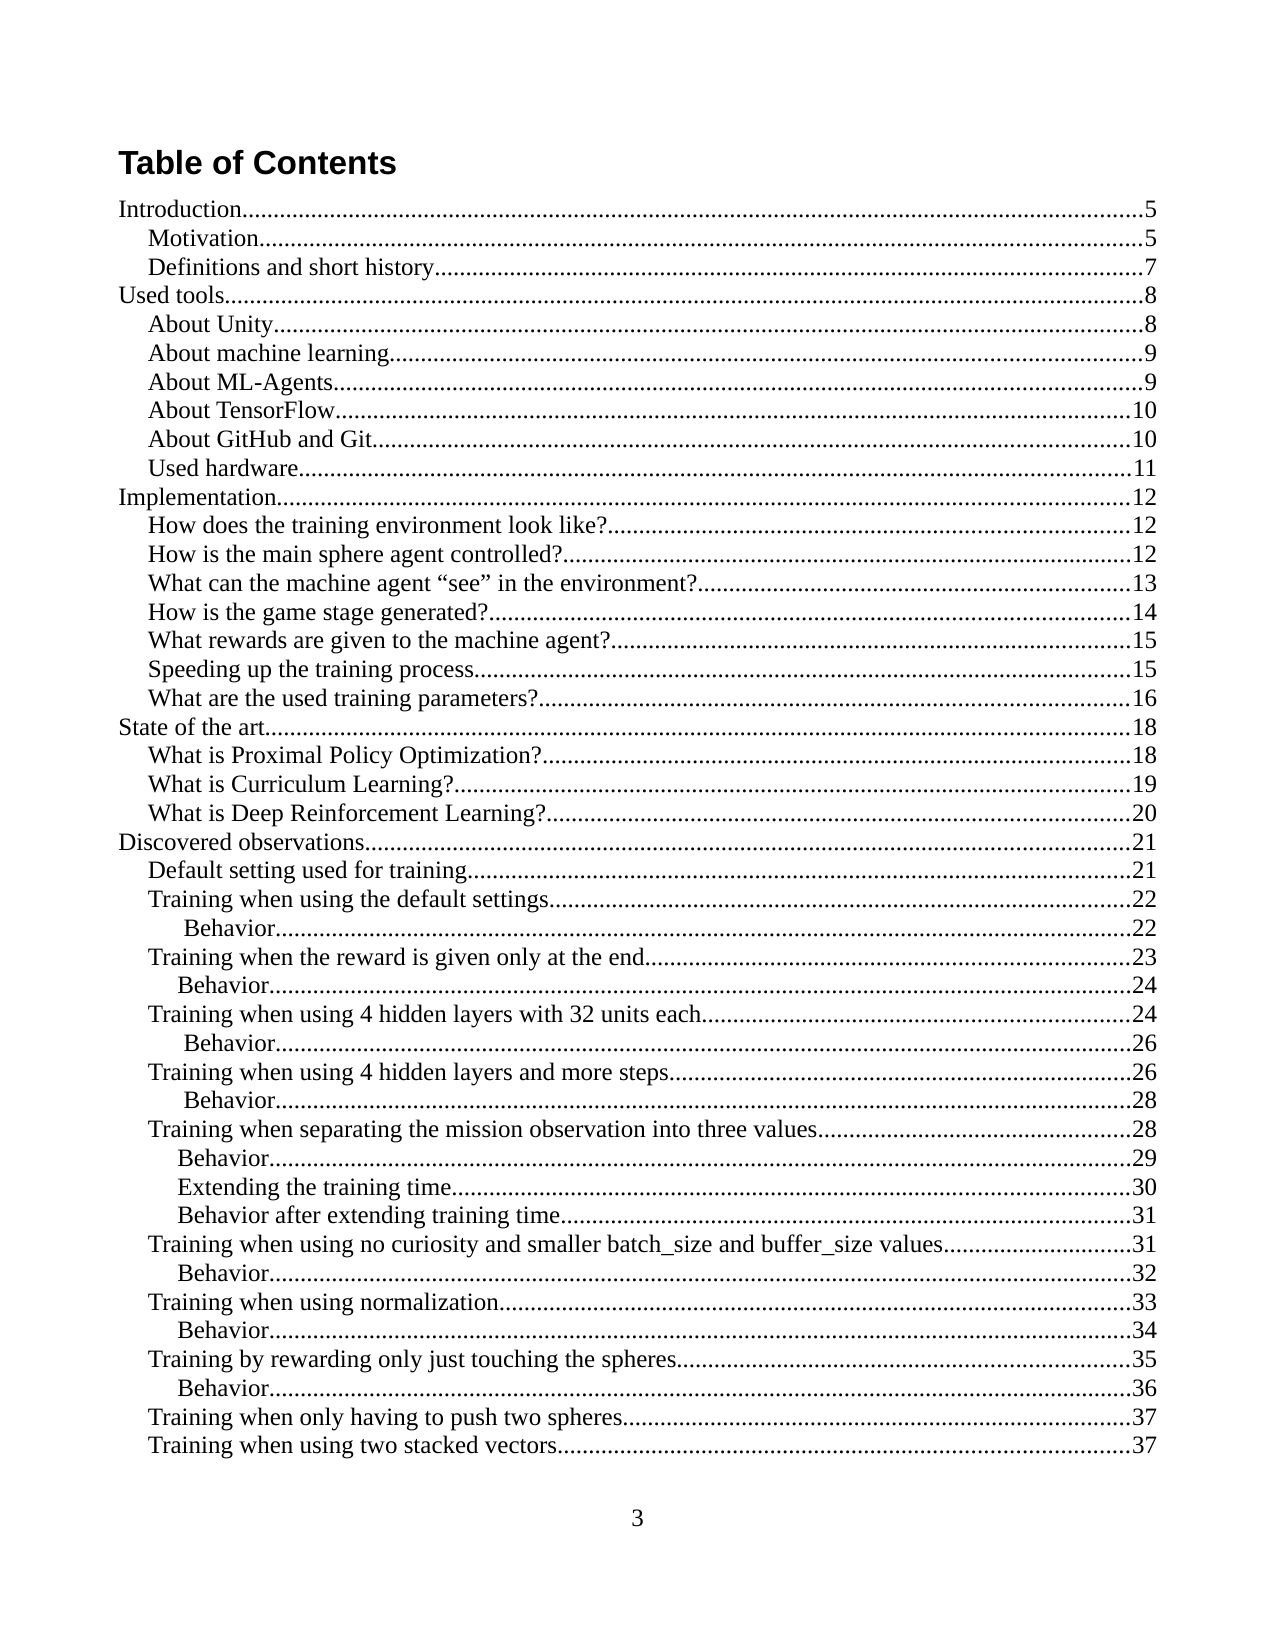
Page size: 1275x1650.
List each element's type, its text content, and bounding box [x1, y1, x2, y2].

text Training when only having to push two spheres 37 [148, 1402, 1157, 1430]
text What can the machine agent “see” in the environment? 13 [148, 568, 1157, 597]
text Behavior 28 [177, 1085, 1157, 1114]
text Training by rewarding only just touching the spheres 35 [148, 1344, 1157, 1373]
text Used tools 8 [118, 280, 1157, 309]
text Behavior 24 [177, 970, 1157, 999]
text Behavior 22 [177, 913, 1157, 942]
text Training when separating the mission observation into three values 28 [148, 1114, 1157, 1143]
text Introduction 5 [118, 194, 1157, 223]
text How is the game stage generated? 14 [148, 597, 1157, 625]
text About Unity 8 [148, 309, 1157, 338]
text What is Proximal Policy Optimization? 18 [148, 740, 1157, 769]
text Behavior 36 [177, 1373, 1157, 1402]
text Training when using two stacked vectors 37 [148, 1430, 1157, 1459]
text What is Deep Reinforcement Learning? 20 [148, 798, 1157, 827]
text Behavior 26 [177, 1028, 1157, 1057]
subtitle Table of Contents [118, 143, 1157, 182]
text Training when the reward is given only at the end 23 [148, 942, 1157, 970]
text Motivation 5 [148, 223, 1157, 252]
text Behavior after extending training time 31 [177, 1200, 1157, 1229]
text Discovered observations 21 [118, 827, 1157, 855]
text Training when using the default settings 22 [148, 884, 1157, 913]
text Training when using 4 hidden layers with 32 units each 24 [148, 999, 1157, 1028]
text Speeding up the training process 15 [148, 654, 1157, 683]
text How is the main sphere agent controlled? 12 [148, 539, 1157, 568]
text Behavior 32 [177, 1258, 1157, 1287]
text State of the art 18 [118, 712, 1157, 740]
text Default setting used for training 21 [148, 855, 1157, 884]
text About TensorFlow 10 [148, 395, 1157, 424]
text What are the used training parameters? 16 [148, 683, 1157, 712]
text How does the training environment look like? 12 [148, 510, 1157, 539]
text Training when using 4 hidden layers and more steps 26 [148, 1057, 1157, 1085]
text Implementation 12 [118, 482, 1157, 510]
text What rewards are given to the machine agent? 15 [148, 625, 1157, 654]
text Used hardware 11 [148, 453, 1157, 482]
text Definitions and short history 7 [148, 252, 1157, 280]
text Training when using normalization 33 [148, 1287, 1157, 1315]
text Extending the training time 30 [177, 1172, 1157, 1200]
text Behavior 34 [177, 1315, 1157, 1344]
text What is Curriculum Learning? 19 [148, 769, 1157, 798]
text Behavior 29 [177, 1143, 1157, 1172]
text Training when using no curiosity and smaller batch_size and buffer_size values 31 [148, 1229, 1157, 1258]
text About ML-Agents 9 [148, 367, 1157, 395]
text About machine learning 9 [148, 338, 1157, 367]
text About GitHub and Git 10 [148, 424, 1157, 453]
